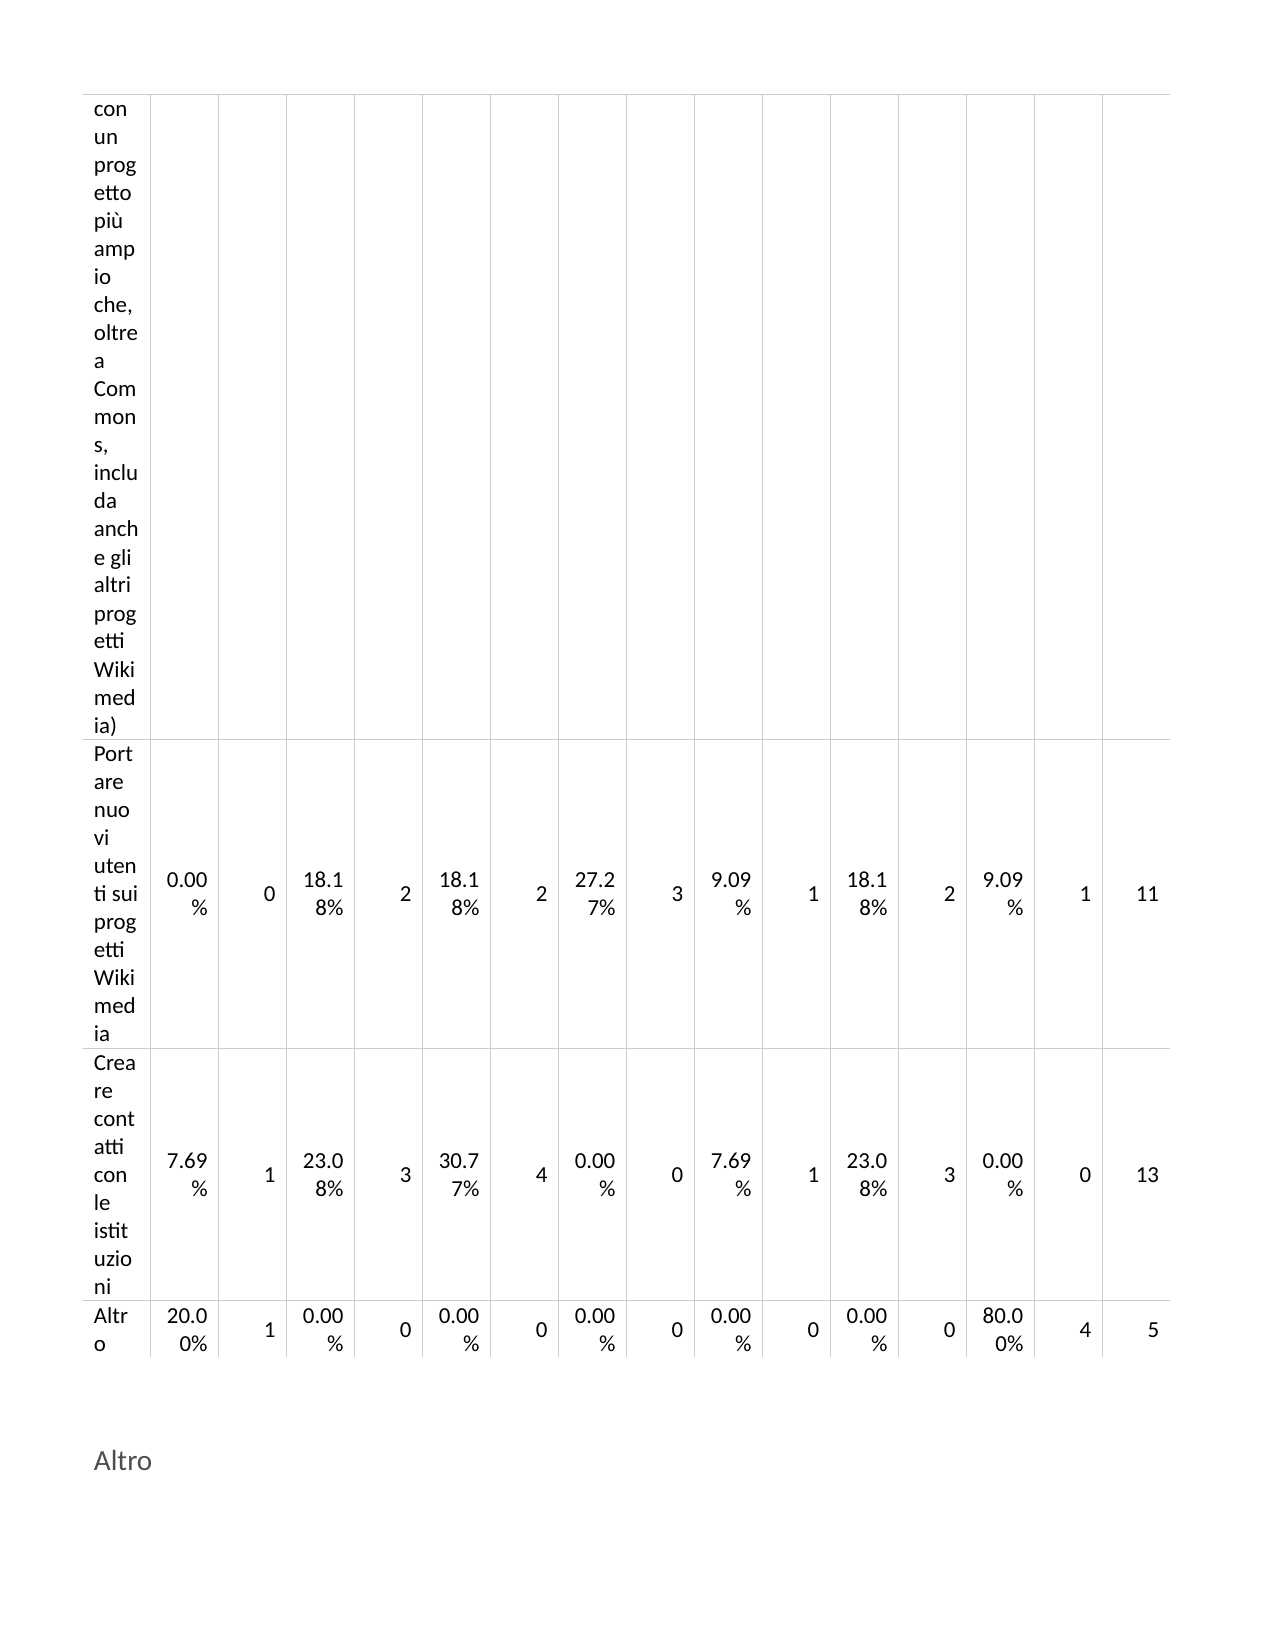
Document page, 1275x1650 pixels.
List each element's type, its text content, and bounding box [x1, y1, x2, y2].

table_cell [559, 95, 626, 739]
table_cell [355, 95, 422, 739]
table_cell 0 [899, 1301, 966, 1357]
table_cell 4 [1035, 1301, 1102, 1357]
table_cell 0.00% [151, 740, 218, 1047]
table_cell 2 [355, 740, 422, 1047]
table_cell 0.00% [287, 1301, 354, 1357]
table_cell [967, 95, 1034, 739]
table_cell [627, 95, 694, 739]
table_cell 0.00% [559, 1049, 626, 1300]
table_cell 0 [219, 740, 286, 1047]
table_cell 0.00% [423, 1301, 490, 1357]
table_cell [287, 95, 354, 739]
table_cell 0 [627, 1301, 694, 1357]
table_cell 30.77% [423, 1049, 490, 1300]
table_cell [695, 95, 762, 739]
table_cell 1 [763, 740, 830, 1047]
table_cell 27.27% [559, 740, 626, 1047]
table_cell 5 [1103, 1301, 1170, 1357]
table_cell [423, 95, 490, 739]
text Altro [94, 1442, 1181, 1478]
table_cell Portare nuovi utenti sui progetti Wikimedia [83, 740, 150, 1047]
table_cell 0 [491, 1301, 558, 1357]
table_cell 1 [219, 1301, 286, 1357]
table_cell 18.18% [287, 740, 354, 1047]
table_cell 3 [627, 740, 694, 1047]
table_cell 4 [491, 1049, 558, 1300]
table_cell 20.00% [151, 1301, 218, 1357]
table_cell 0.00% [831, 1301, 898, 1357]
table_cell 0.00% [967, 1049, 1034, 1300]
table_cell 1 [763, 1049, 830, 1300]
table_cell 80.00% [967, 1301, 1034, 1357]
table_cell 0.00% [559, 1301, 626, 1357]
table_cell 0 [355, 1301, 422, 1357]
table_cell [831, 95, 898, 739]
table_cell 3 [899, 1049, 966, 1300]
table_cell [1103, 95, 1170, 739]
table_cell 23.08% [831, 1049, 898, 1300]
table_cell 0.00% [695, 1301, 762, 1357]
table_cell con un progetto più ampio che, oltre a Commons, includa anche gli altri progetti Wikimedia) [83, 95, 150, 739]
table_cell [219, 95, 286, 739]
table_cell 13 [1103, 1049, 1170, 1300]
table_cell [151, 95, 218, 739]
table_cell Creare contatti con le istituzioni [83, 1049, 150, 1300]
table_cell Altro [83, 1301, 150, 1357]
table_cell 0 [763, 1301, 830, 1357]
table_cell 18.18% [831, 740, 898, 1047]
table_cell 1 [1035, 740, 1102, 1047]
table_cell 9.09% [695, 740, 762, 1047]
table_cell 11 [1103, 740, 1170, 1047]
table_cell 7.69% [695, 1049, 762, 1300]
table_cell 2 [491, 740, 558, 1047]
table_cell [491, 95, 558, 739]
table_cell 0 [1035, 1049, 1102, 1300]
table_cell [1035, 95, 1102, 739]
table_cell 9.09% [967, 740, 1034, 1047]
table_cell 2 [899, 740, 966, 1047]
table_cell 18.18% [423, 740, 490, 1047]
table_cell 23.08% [287, 1049, 354, 1300]
table_cell [763, 95, 830, 739]
table_cell 0 [627, 1049, 694, 1300]
table_cell 7.69% [151, 1049, 218, 1300]
table_cell 1 [219, 1049, 286, 1300]
table_cell [899, 95, 966, 739]
table_cell 3 [355, 1049, 422, 1300]
